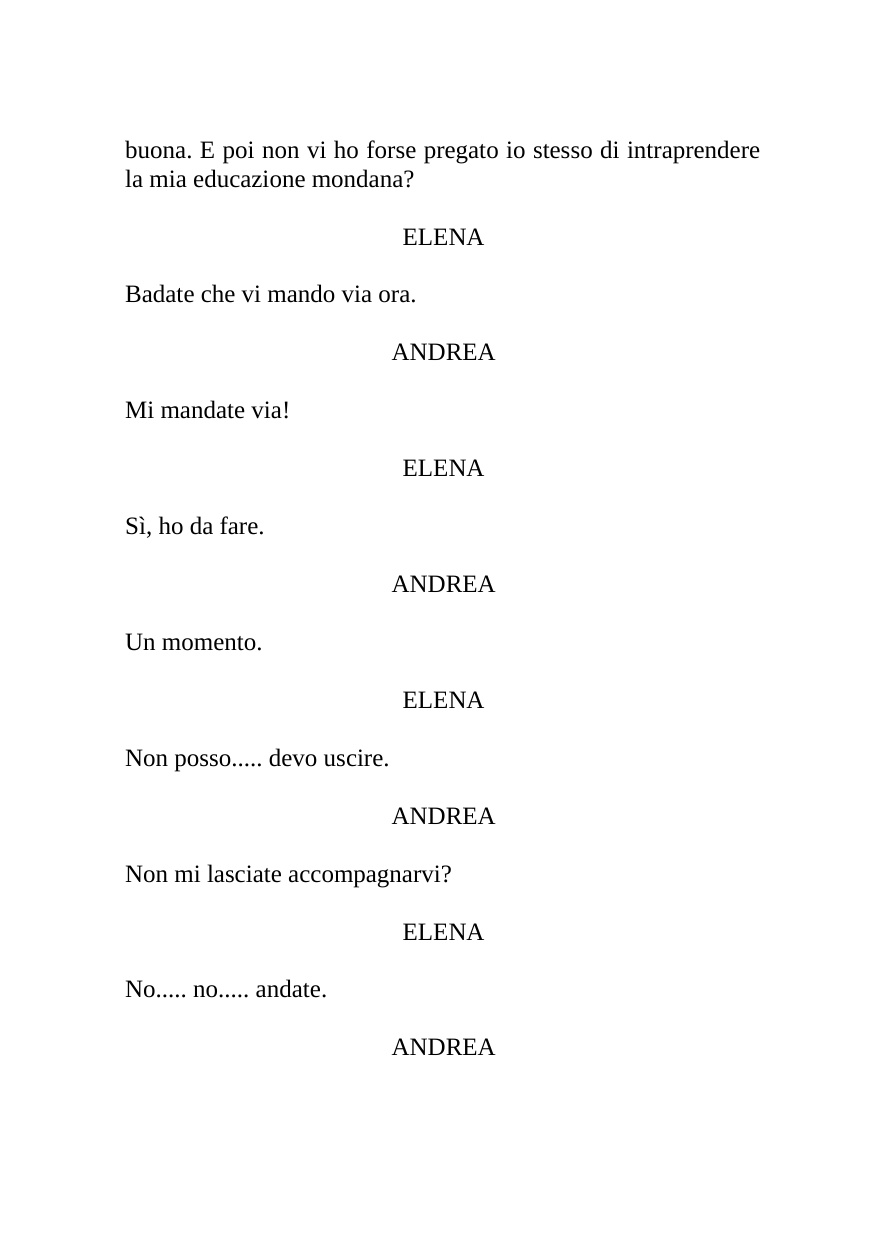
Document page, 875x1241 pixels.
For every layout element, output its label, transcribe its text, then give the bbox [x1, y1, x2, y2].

text Mi mandate via! [125, 395, 762, 424]
text ELENA [125, 222, 762, 250]
text ELENA [125, 685, 762, 714]
text buona. E poi non vi ho forse pregato io stesso di intraprendere la mia educazione mondana? [125, 135, 762, 192]
text ANDREA [125, 569, 762, 598]
text ANDREA [125, 337, 762, 366]
text Un momento. [125, 627, 762, 656]
text ANDREA [125, 1032, 762, 1061]
text Non mi lasciate accompagnarvi? [125, 859, 762, 887]
text Badate che vi mando via ora. [125, 279, 762, 308]
text No..... no..... andate. [125, 974, 762, 1003]
text Sì, ho da fare. [125, 511, 762, 540]
text ANDREA [125, 801, 762, 829]
text Non posso..... devo uscire. [125, 743, 762, 772]
text ELENA [125, 453, 762, 482]
text ELENA [125, 917, 762, 945]
